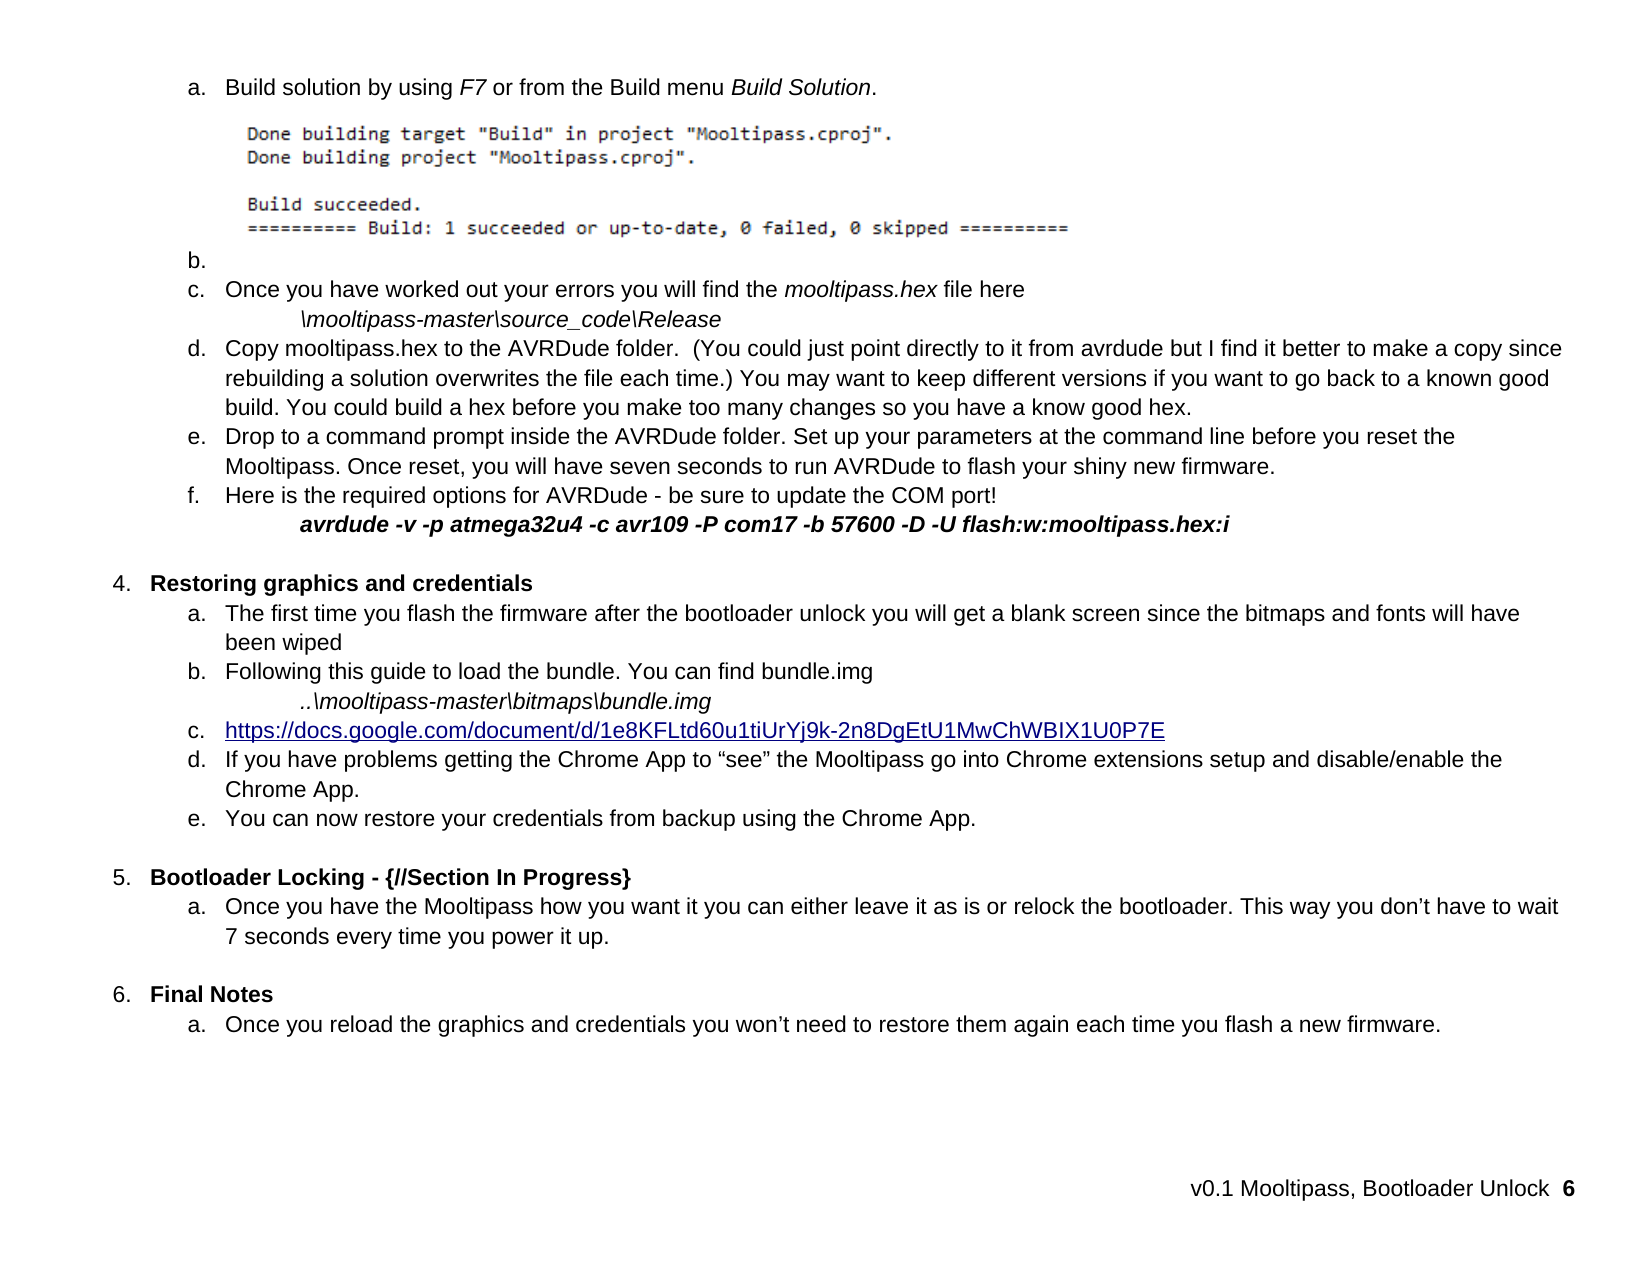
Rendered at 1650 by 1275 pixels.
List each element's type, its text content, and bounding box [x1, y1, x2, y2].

list Once you reload the graphics and credentials you won’t need to restore them again each time you flash a new firmware. [187, 1011, 1575, 1037]
list You can now restore your credentials from backup using the Chrome App. [187, 806, 1575, 831]
list Bootloader Locking - {//Section In Progress} [112, 864, 1575, 890]
list If you have problems getting the Chrome App to “see” the Mooltipass go into Chrome extensions setup and disable/enable the Chrome App. [187, 747, 1575, 802]
text ..\mooltipass-master\bitmaps\bundle.img [225, 688, 1575, 714]
text \mooltipass-master\source_code\Release [225, 306, 1575, 332]
list The first time you flash the firmware after the bootloader unlock you will get a blank screen since the bitmaps and fonts will have been wiped [187, 600, 1575, 655]
picture [243, 123, 1110, 250]
list Build solution by using F7 or from the Build menu Build Solution. [187, 75, 1575, 101]
list Following this guide to load the bundle. You can find bundle.img [187, 659, 1575, 684]
list https://docs.google.com/document/d/1e8KFLtd60u1tiUrYj9k-2n8DgEtU1MwChWBIX1U0P7E [187, 718, 1575, 743]
list Restoring graphics and credentials [112, 571, 1575, 596]
list Final Notes [112, 982, 1575, 1008]
list Once you have the Mooltipass how you want it you can either leave it as is or relock the bootloader. This way you don’t have to wait 7 seconds every time you power it up. [187, 894, 1575, 949]
list Here is the required options for AVRDude - be sure to update the COM port! [187, 483, 1575, 508]
list Once you have worked out your errors you will find the mooltipass.hex file here [187, 277, 1575, 303]
text avrdude -v -p atmega32u4 -c avr109 -P com17 -b 57600 -D -U flash:w:mooltipass.hex:i [225, 512, 1575, 538]
list Drop to a command prompt inside the AVRDude folder. Set up your parameters at the command line before you reset the Mooltipass. Once reset, you will have seven seconds to run AVRDude to flash your shiny new firmware. [187, 424, 1575, 479]
list Copy mooltipass.hex to the AVRDude folder. (You could just point directly to it from avrdude but I find it better to make a copy since rebuilding a solution overwrites the file each time.) You may want to keep different versions if you want to go back to a known good build. You could build a hex before you make too many changes so you have a know good hex. [187, 336, 1575, 420]
